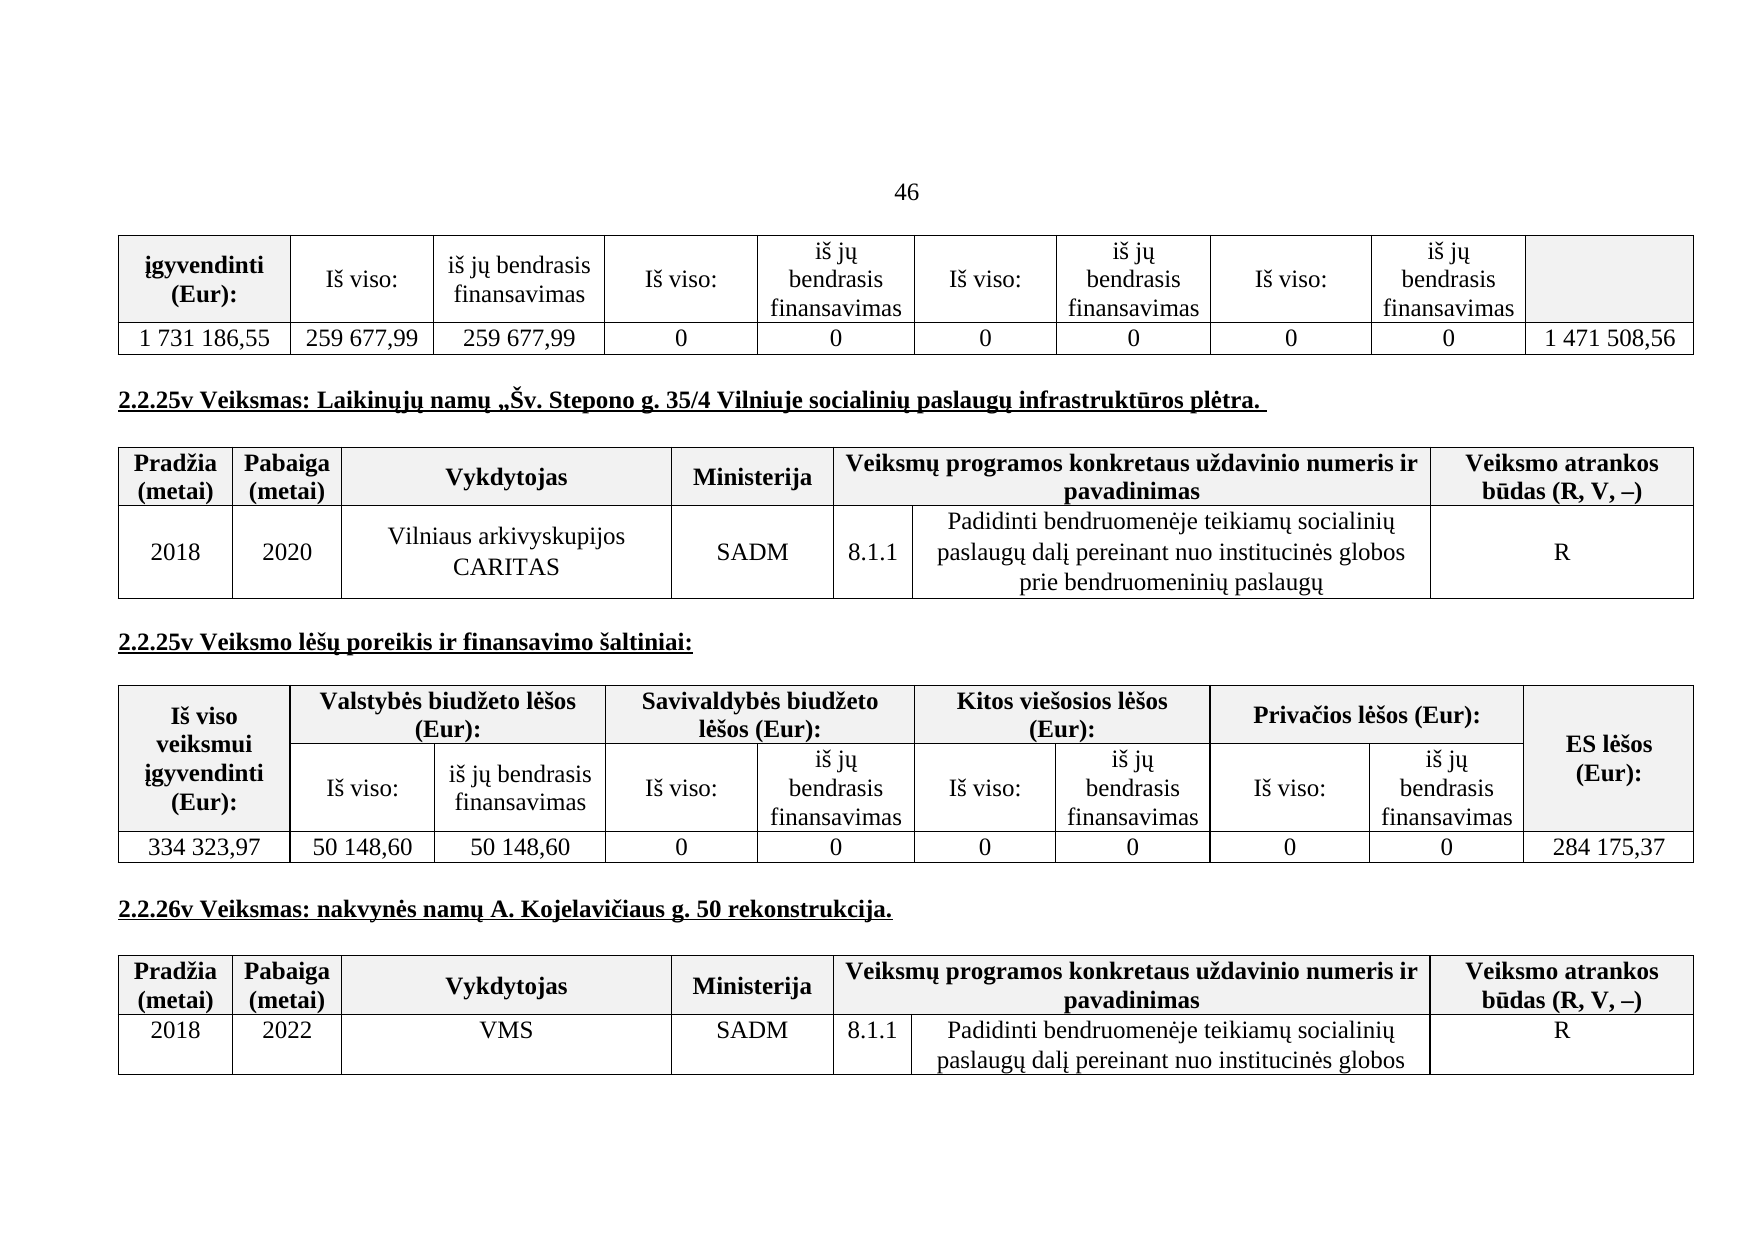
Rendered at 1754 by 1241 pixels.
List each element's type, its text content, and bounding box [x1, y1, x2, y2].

table_header Valstybės biudžeto lėšos (Eur): [291, 686, 605, 743]
table_cell 50 148,60 [435, 832, 605, 862]
table_cell VMS [342, 1015, 671, 1074]
table_cell Iš viso: [291, 236, 433, 322]
table_cell iš jų bendrasis finansavimas [435, 744, 605, 831]
table_cell iš jų bendrasis finansavimas [434, 236, 604, 322]
table_cell 50 148,60 [291, 832, 434, 862]
table_header Iš viso veiksmui įgyvendinti (Eur): [119, 686, 289, 831]
table_cell Vilniaus arkivyskupijos CARITAS [342, 506, 671, 597]
table_header Pradžia (metai) [119, 448, 232, 505]
table_cell 2020 [233, 506, 341, 597]
text 2.2.25v Veiksmo lėšų poreikis ir finansavimo šaltiniai: [118, 627, 1695, 656]
table_cell 284 175,37 [1524, 832, 1693, 862]
table_cell Padidinti bendruomenėje teikiamų socialinių paslaugų dalį pereinant nuo institucinės globos prie bendruomeninių paslaugų [913, 506, 1430, 597]
table_cell 2018 [119, 1015, 232, 1074]
table_cell Iš viso: [606, 744, 757, 831]
table_header Kitos viešosios lėšos (Eur): [915, 686, 1209, 743]
table_cell Iš viso: [291, 744, 434, 831]
table_cell 0 [1057, 323, 1210, 353]
table_header Vykdytojas [342, 956, 671, 1014]
table_cell 0 [1372, 323, 1525, 353]
table_header Pabaiga (metai) [233, 956, 341, 1014]
table_cell iš jų bendrasis finansavimas [1056, 744, 1209, 831]
table_cell 0 [1056, 832, 1209, 862]
table_cell iš jų bendrasis finansavimas [758, 236, 914, 322]
text 2.2.25v Veiksmas: Laikinųjų namų „Šv. Stepono g. 35/4 Vilniuje socialinių paslaugų infrastruktūros plėtra. [118, 385, 1695, 414]
table_cell iš jų bendrasis finansavimas [1057, 236, 1210, 322]
table_cell 0 [1211, 832, 1369, 862]
table_cell 0 [1370, 832, 1523, 862]
table_header Ministerija [672, 448, 833, 505]
table_cell 1 471 508,56 [1526, 323, 1693, 353]
table_cell 8.1.1 [834, 1015, 911, 1074]
table_cell SADM [672, 1015, 833, 1074]
table_header Privačios lėšos (Eur): [1211, 686, 1523, 743]
table_cell 8.1.1 [834, 506, 912, 597]
table_cell 334 323,97 [119, 832, 289, 862]
table_header Veiksmų programos konkretaus uždavinio numeris ir pavadinimas [834, 956, 1429, 1014]
table_cell 0 [758, 832, 914, 862]
table_cell Iš viso: [1211, 744, 1369, 831]
table_cell iš jų bendrasis finansavimas [758, 744, 914, 831]
table_header Veiksmo atrankos būdas (R, V, –) [1431, 448, 1693, 505]
table_cell 0 [915, 323, 1056, 353]
table_header ES lėšos (Eur): [1524, 686, 1693, 831]
table_cell Iš viso: [915, 236, 1056, 322]
table_cell Iš viso: [1211, 236, 1371, 322]
table_cell R [1431, 1015, 1693, 1074]
table_cell 0 [605, 323, 757, 353]
table_header Ministerija [672, 956, 833, 1014]
table_cell 0 [758, 323, 914, 353]
table_cell 259 677,99 [434, 323, 604, 353]
table_cell SADM [672, 506, 833, 597]
table_header [1526, 236, 1693, 322]
text 2.2.26v Veiksmas: nakvynės namų A. Kojelavičiaus g. 50 rekonstrukcija. [118, 894, 1695, 923]
table_header Veiksmų programos konkretaus uždavinio numeris ir pavadinimas [834, 448, 1430, 505]
table_header Pradžia (metai) [119, 956, 232, 1014]
table_cell 1 731 186,55 [119, 323, 290, 353]
table_header Pabaiga (metai) [233, 448, 341, 505]
table_cell 0 [1211, 323, 1371, 353]
table_cell 0 [915, 832, 1055, 862]
table_header įgyvendinti (Eur): [119, 236, 290, 322]
table_cell 2018 [119, 506, 232, 597]
table_cell iš jų bendrasis finansavimas [1372, 236, 1525, 322]
table_header Vykdytojas [342, 448, 671, 505]
table_cell iš jų bendrasis finansavimas [1370, 744, 1523, 831]
table_cell Iš viso: [605, 236, 757, 322]
table_cell 259 677,99 [291, 323, 433, 353]
table_cell 0 [606, 832, 757, 862]
table_cell Iš viso: [915, 744, 1055, 831]
table_header Veiksmo atrankos būdas (R, V, –) [1431, 956, 1693, 1014]
table_header Savivaldybės biudžeto lėšos (Eur): [606, 686, 914, 743]
table_cell R [1431, 506, 1693, 597]
table_cell 2022 [233, 1015, 341, 1074]
table_cell Padidinti bendruomenėje teikiamų socialinių paslaugų dalį pereinant nuo institucinės globos [912, 1015, 1429, 1074]
